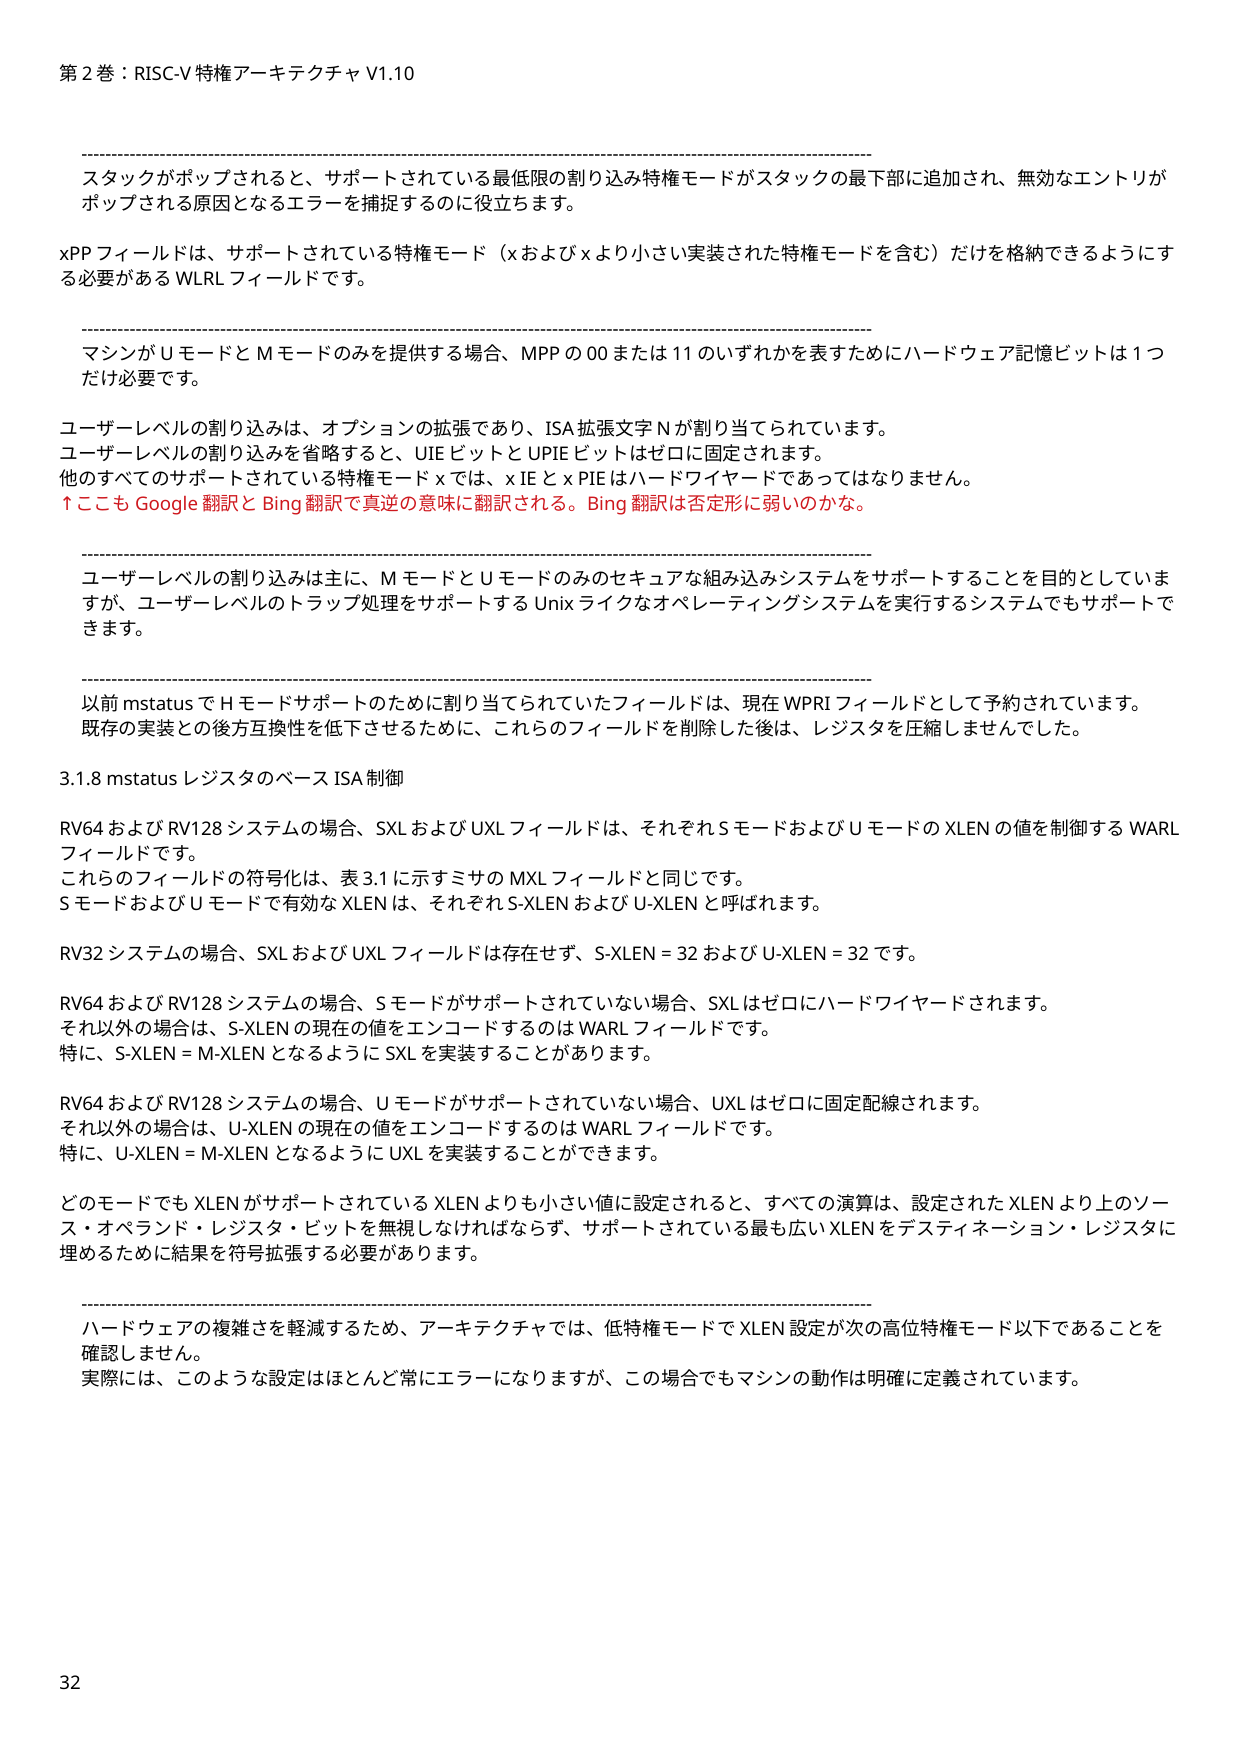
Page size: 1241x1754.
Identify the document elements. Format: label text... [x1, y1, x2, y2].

text 他のすべてのサポートされている特権モードxでは、x IEとx PIEはハードワイヤードであってはなりません。 [59, 466, 1181, 491]
text RV64およびRV128システムの場合、Uモードがサポートされていない場合、UXLはゼロに固定配線されます。 [59, 1091, 1181, 1116]
text 以前mstatusでHモードサポートのために割り当てられていたフィールドは、現在WPRIフィールドとして予約されています。 [81, 691, 1181, 716]
text それ以外の場合は、U-XLENの現在の値をエンコードするのはWARLフィールドです。 [59, 1116, 1181, 1141]
text マシンがUモードとMモードのみを提供する場合、MPPの00または11のいずれかを表すためにハードウェア記憶ビットは1つだけ必要です。 [81, 341, 1181, 391]
text 特に、S-XLEN = M-XLENとなるようにSXLを実装することがあります。 [59, 1041, 1181, 1066]
text 既存の実装との後方互換性を低下させるために、これらのフィールドを削除した後は、レジスタを圧縮しませんでした。 [81, 716, 1181, 741]
text スタックがポップされると、サポートされている最低限の割り込み特権モードがスタックの最下部に追加され、無効なエントリがポップされる原因となるエラーを捕捉するのに役立ちます。 [81, 166, 1181, 216]
text xPPフィールドは、サポートされている特権モード（xおよびxより小さい実装された特権モードを含む）だけを格納できるようにする必要があるWLRLフィールドです。 [59, 241, 1181, 291]
text RV32システムの場合、SXLおよびUXLフィールドは存在せず、S-XLEN = 32およびU-XLEN = 32です。 [59, 941, 1181, 966]
text ----------------------------------------------------------------------------------------------------------------------------------- [81, 316, 1181, 341]
text ↑ここもGoogle翻訳とBing翻訳で真逆の意味に翻訳される。Bing翻訳は否定形に弱いのかな。 [59, 491, 1181, 516]
text RV64およびRV128システムの場合、SXLおよびUXLフィールドは、それぞれSモードおよびUモードのXLENの値を制御するWARLフィールドです。 [59, 816, 1181, 866]
text ----------------------------------------------------------------------------------------------------------------------------------- [81, 1291, 1181, 1316]
text どのモードでもXLENがサポートされているXLENよりも小さい値に設定されると、すべての演算は、設定されたXLENより上のソース・オペランド・レジスタ・ビットを無視しなければならず、サポートされている最も広いXLENをデスティネーション・レジスタに埋めるために結果を符号拡張する必要があります。 [59, 1191, 1181, 1266]
text 3.1.8 mstatusレジスタのベースISA制御 [59, 766, 1181, 791]
text ----------------------------------------------------------------------------------------------------------------------------------- [81, 541, 1181, 566]
text それ以外の場合は、S-XLENの現在の値をエンコードするのはWARLフィールドです。 [59, 1016, 1181, 1041]
text これらのフィールドの符号化は、表3.1に示すミサのMXLフィールドと同じです。 [59, 866, 1181, 891]
text SモードおよびUモードで有効なXLENは、それぞれS-XLENおよびU-XLENと呼ばれます。 [59, 891, 1181, 916]
text RV64およびRV128システムの場合、Sモードがサポートされていない場合、SXLはゼロにハードワイヤードされます。 [59, 991, 1181, 1016]
text ハードウェアの複雑さを軽減するため、アーキテクチャでは、低特権モードでXLEN設定が次の高位特権モード以下であることを確認しません。 [81, 1316, 1181, 1366]
text ----------------------------------------------------------------------------------------------------------------------------------- [81, 141, 1181, 166]
text 特に、U-XLEN = M-XLENとなるようにUXLを実装することができます。 [59, 1141, 1181, 1166]
text ----------------------------------------------------------------------------------------------------------------------------------- [81, 666, 1181, 691]
text 実際には、このような設定はほとんど常にエラーになりますが、この場合でもマシンの動作は明確に定義されています。 [81, 1366, 1181, 1391]
text ユーザーレベルの割り込みは、オプションの拡張であり、ISA拡張文字Nが割り当てられています。 [59, 416, 1181, 441]
text ユーザーレベルの割り込みを省略すると、UIEビットとUPIEビットはゼロに固定されます。 [59, 441, 1181, 466]
text ユーザーレベルの割り込みは主に、MモードとUモードのみのセキュアな組み込みシステムをサポートすることを目的としていますが、ユーザーレベルのトラップ処理をサポートするUnixライクなオペレーティングシステムを実行するシステムでもサポートできます。 [81, 566, 1181, 641]
